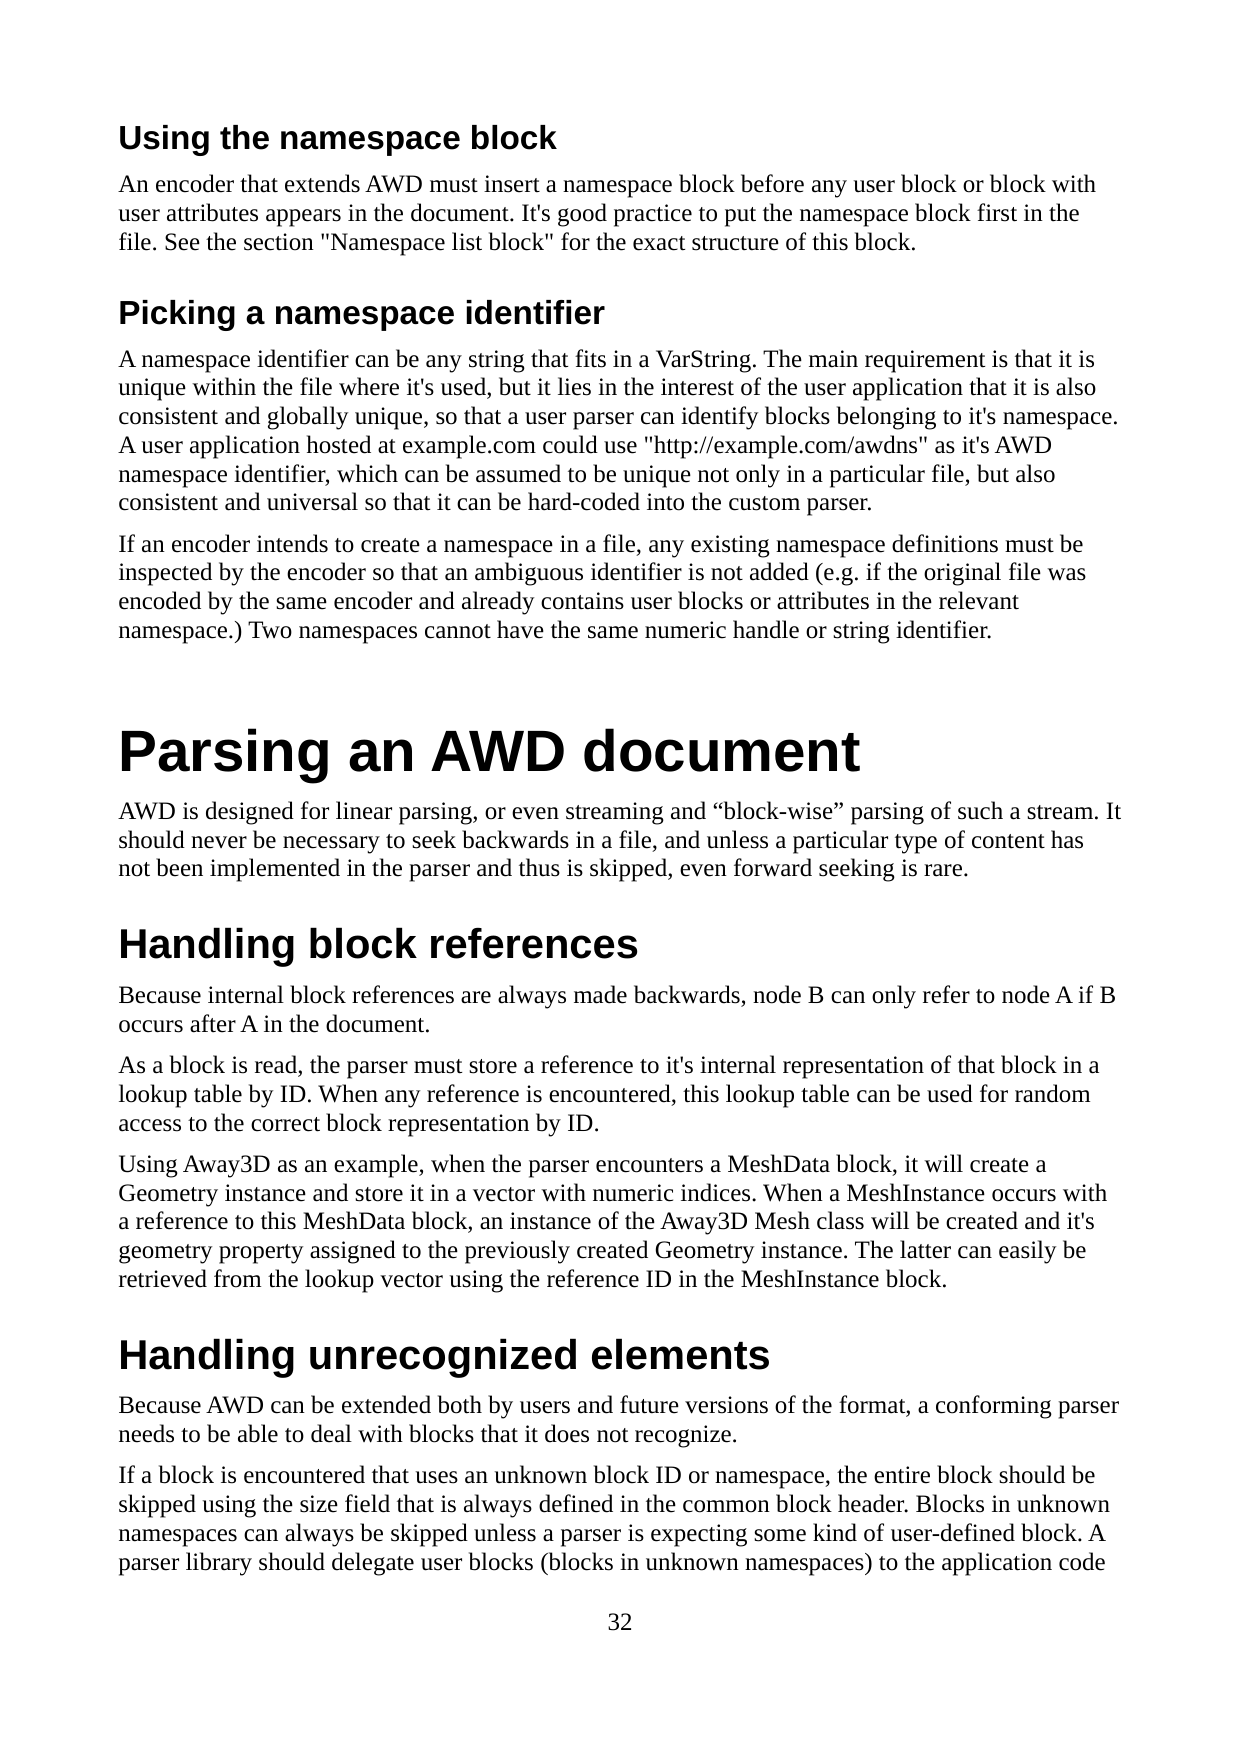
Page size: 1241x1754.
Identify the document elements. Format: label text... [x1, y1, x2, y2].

subtitle Handling unrecognized elements [118, 1330, 1122, 1378]
text If an encoder intends to create a namespace in a file, any existing namespace definitions must be inspected by the encoder so that an ambiguous identifier is not added (e.g. if the original file was encoded by the same encoder and already contains user blocks or attributes in the relevant namespace.) Two namespaces cannot have the same numeric handle or string identifier. [118, 529, 1122, 644]
text If a block is encountered that uses an unknown block ID or namespace, the entire block should be skipped using the size field that is always defined in the common block header. Blocks in unknown namespaces can always be skipped unless a parser is expecting some kind of user-defined block. A parser library should delegate user blocks (blocks in unknown namespaces) to the application code [118, 1461, 1122, 1576]
text Because internal block references are always made backwards, node B can only refer to node A if B occurs after A in the document. [118, 980, 1122, 1038]
subtitle Picking a namespace identifier [118, 293, 1122, 331]
text An encoder that extends AWD must insert a namespace block before any user block or block with user attributes appears in the document. It's good practice to put the namespace block first in the file. See the section "Namespace list block" for the exact structure of this block. [118, 169, 1122, 255]
subtitle Handling block references [118, 920, 1122, 968]
text AWD is designed for linear parsing, or even streaming and “block-wise” parsing of such a stream. It should never be necessary to seek backwards in a file, and unless a particular type of content has not been implemented in the parser and thus is skipped, even forward seeking is rare. [118, 796, 1122, 882]
text Using Away3D as an example, when the parser encounters a MeshData block, it will create a Geometry instance and store it in a vector with numeric indices. When a MeshInstance occurs with a reference to this MeshData block, an instance of the Away3D Mesh class will be created and it's geometry property assigned to the previously created Geometry instance. The latter can easily be retrieved from the lookup vector using the reference ID in the MeshInstance block. [118, 1149, 1122, 1293]
text As a block is read, the parser must store a reference to it's internal representation of that block in a lookup table by ID. When any reference is encountered, this lookup table can be used for random access to the correct block representation by ID. [118, 1050, 1122, 1136]
subtitle Parsing an AWD document [118, 716, 1122, 783]
text A namespace identifier can be any string that fits in a VarString. The main requirement is that it is unique within the file where it's used, but it lies in the interest of the user application that it is also consistent and globally unique, so that a user parser can identify blocks belonging to it's namespace. A user application hosted at example.com could use "http://example.com/awdns" as it's AWD namespace identifier, which can be assumed to be unique not only in a particular file, but also consistent and universal so that it can be hard-coded into the custom parser. [118, 344, 1122, 516]
subtitle Using the namespace block [118, 118, 1122, 157]
text Because AWD can be extended both by users and future versions of the format, a conforming parser needs to be able to deal with blocks that it does not recognize. [118, 1391, 1122, 1448]
